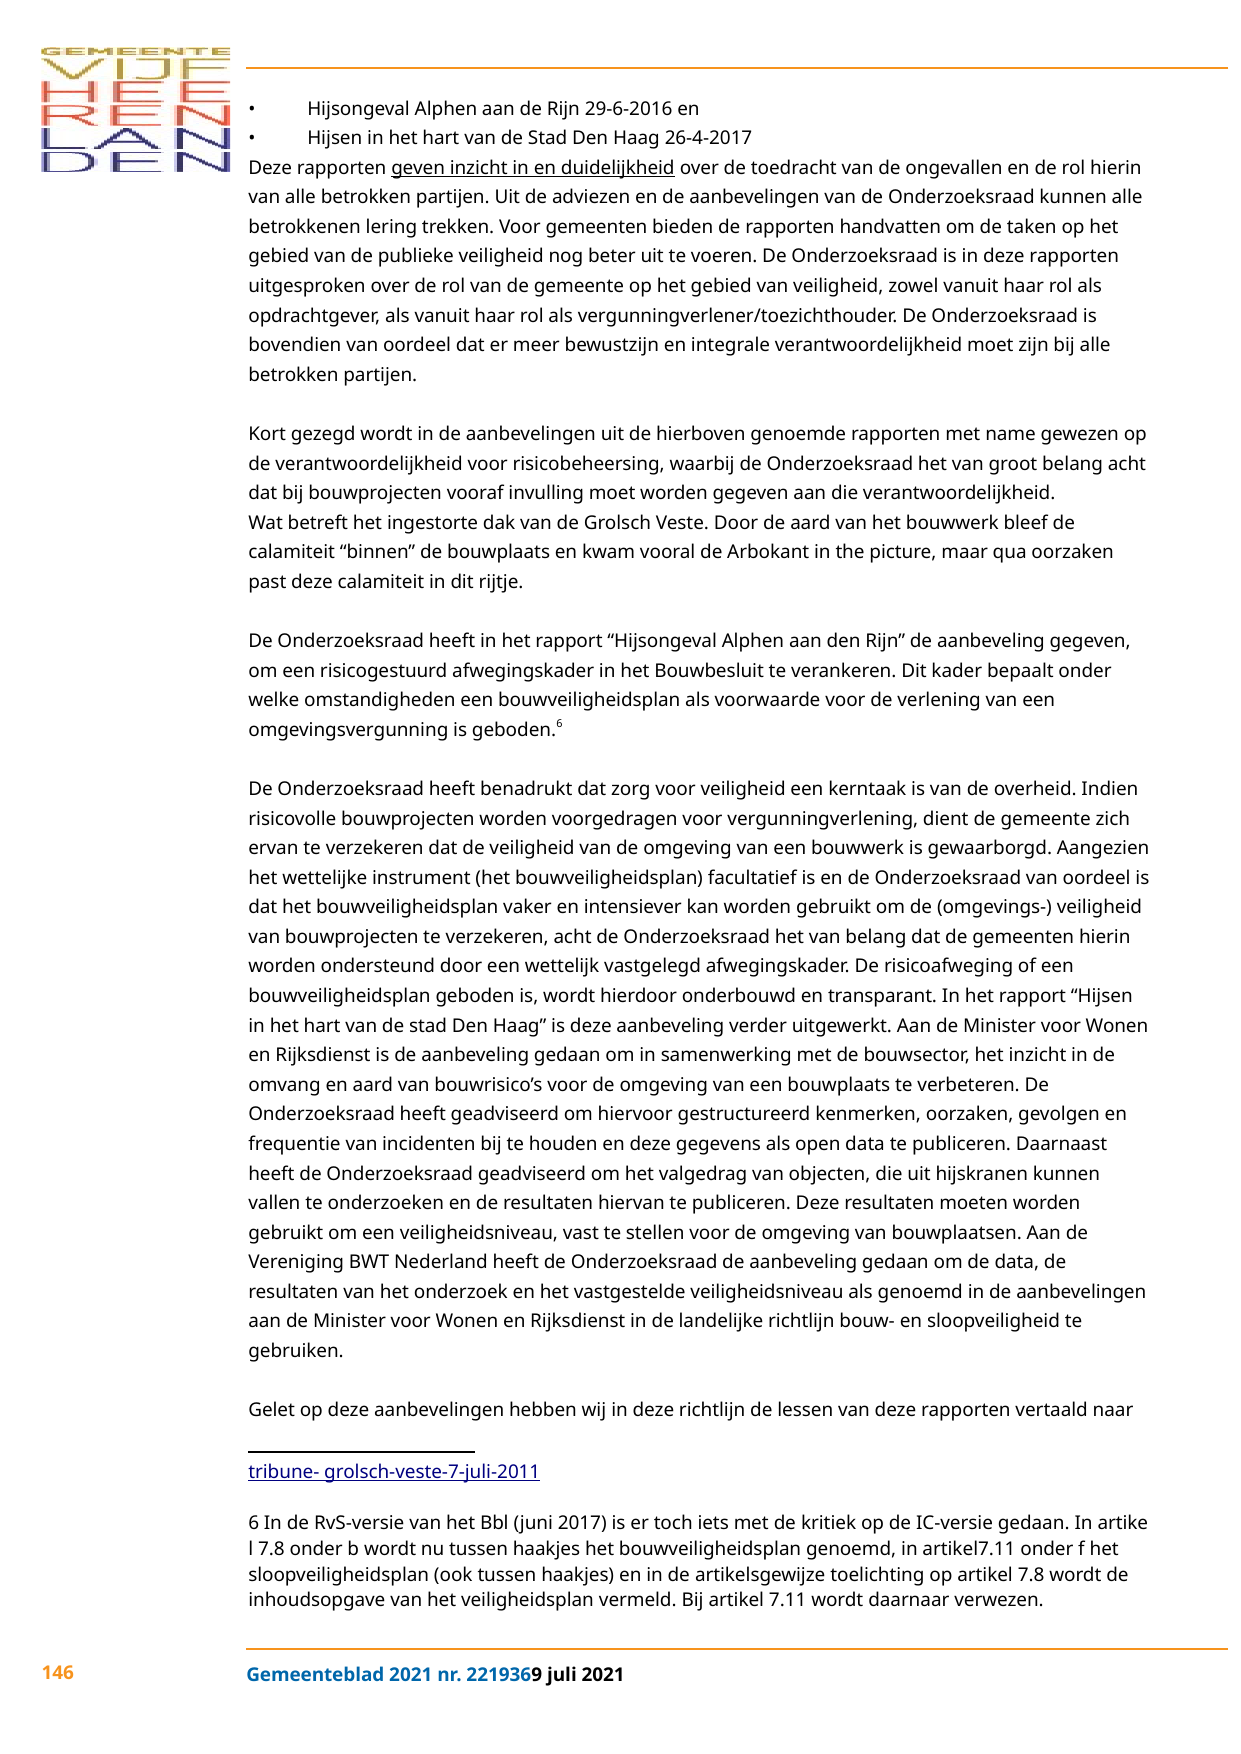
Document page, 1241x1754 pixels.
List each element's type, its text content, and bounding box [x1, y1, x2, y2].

text Kort gezegd wordt in de aanbevelingen uit de hierboven genoemde rapporten met name gewezen op de verantwoordelijkheid voor risicobeheersing, waarbij de Onderzoeksraad het van groot belang acht dat bij bouwprojecten vooraf invulling moet worden gegeven aan die verantwoordelijkheid. [248, 420, 1152, 505]
list tribune‐ grolsch‐veste‐7‐juli‐2011 [248, 1458, 1152, 1483]
list Hijsen in het hart van de Stad Den Haag 26-4-2017 [248, 124, 1152, 150]
text Deze rapporten geven inzicht in en duidelijkheid over de toedracht van de ongevallen en de rol hierin van alle betrokken partijen. Uit de adviezen en de aanbevelingen van de Onderzoeksraad kunnen alle betrokkenen lering trekken. Voor gemeenten bieden de rapporten handvatten om de taken op het gebied van de publieke veiligheid nog beter uit te voeren. De Onderzoeksraad is in deze rapporten uitgesproken over de rol van de gemeente op het gebied van veiligheid, zowel vanuit haar rol als opdrachtgever, als vanuit haar rol als vergunningverlener/toezichthouder. De Onderzoeksraad is bovendien van oordeel dat er meer bewustzijn en integrale verantwoordelijkheid moet zijn bij alle betrokken partijen. [248, 154, 1152, 387]
picture [41, 47, 231, 172]
text In de RvS‐versie van het Bbl (juni 2017) is er toch iets met de kritiek op de IC‐versie gedaan. In artikel 7.8 onder b wordt nu tussen haakjes het bouwveiligheidsplan genoemd, in artikel7.11 onder f het sloopveiligheidsplan (ook tussen haakjes) en in de artikelsgewijze toelichting op artikel 7.8 wordt de inhoudsopgave van het veiligheidsplan vermeld. Bij artikel 7.11 wordt daarnaar verwezen. [248, 1509, 1152, 1612]
text Wat betreft het ingestorte dak van de Grolsch Veste. Door de aard van het bouwwerk bleef de calamiteit “binnen” de bouwplaats en kwam vooral de Arbokant in the picture, maar qua oorzaken past deze calamiteit in dit rijtje. [248, 509, 1152, 594]
text De Onderzoeksraad heeft in het rapport “Hijsongeval Alphen aan den Rijn” de aanbeveling gegeven, om een risicogestuurd afwegingskader in het Bouwbesluit te verankeren. Dit kader bepaalt onder welke omstandigheden een bouwveiligheidsplan als voorwaarde voor de verlening van een omgevingsvergunning is geboden. [248, 627, 1152, 742]
list Hijsongeval Alphen aan de Rijn 29-6-2016 en [248, 95, 1152, 121]
text Gelet op deze aanbevelingen hebben wij in deze richtlijn de lessen van deze rapporten vertaald naar [248, 1396, 1152, 1422]
text De Onderzoeksraad heeft benadrukt dat zorg voor veiligheid een kerntaak is van de overheid. Indien risicovolle bouwprojecten worden voorgedragen voor vergunningverlening, dient de gemeente zich ervan te verzekeren dat de veiligheid van de omgeving van een bouwwerk is gewaarborgd. Aangezien het wettelijke instrument (het bouwveiligheidsplan) facultatief is en de Onderzoeksraad van oordeel is dat het bouwveiligheidsplan vaker en intensiever kan worden gebruikt om de (omgevings-) veiligheid van bouwprojecten te verzekeren, acht de Onderzoeksraad het van belang dat de gemeenten hierin worden ondersteund door een wettelijk vastgelegd afwegingskader. De risicoafweging of een bouwveiligheidsplan geboden is, wordt hierdoor onderbouwd en transparant. In het rapport “Hijsen in het hart van de stad Den Haag” is deze aanbeveling verder uitgewerkt. Aan de Minister voor Wonen en Rijksdienst is de aanbeveling gedaan om in samenwerking met de bouwsector, het inzicht in de omvang en aard van bouwrisico’s voor de omgeving van een bouwplaats te verbeteren. De Onderzoeksraad heeft geadviseerd om hiervoor gestructureerd kenmerken, oorzaken, gevolgen en frequentie van incidenten bij te houden en deze gegevens als open data te publiceren. Daarnaast heeft de Onderzoeksraad geadviseerd om het valgedrag van objecten, die uit hijskranen kunnen vallen te onderzoeken en de resultaten hiervan te publiceren. Deze resultaten moeten worden gebruikt om een veiligheidsniveau, vast te stellen voor de omgeving van bouwplaatsen. Aan de Vereniging BWT Nederland heeft de Onderzoeksraad de aanbeveling gedaan om de data, de resultaten van het onderzoek en het vastgestelde veiligheidsniveau als genoemd in de aanbevelingen aan de Minister voor Wonen en Rijksdienst in de landelijke richtlijn bouw- en sloopveiligheid te gebruiken. [248, 775, 1152, 1363]
